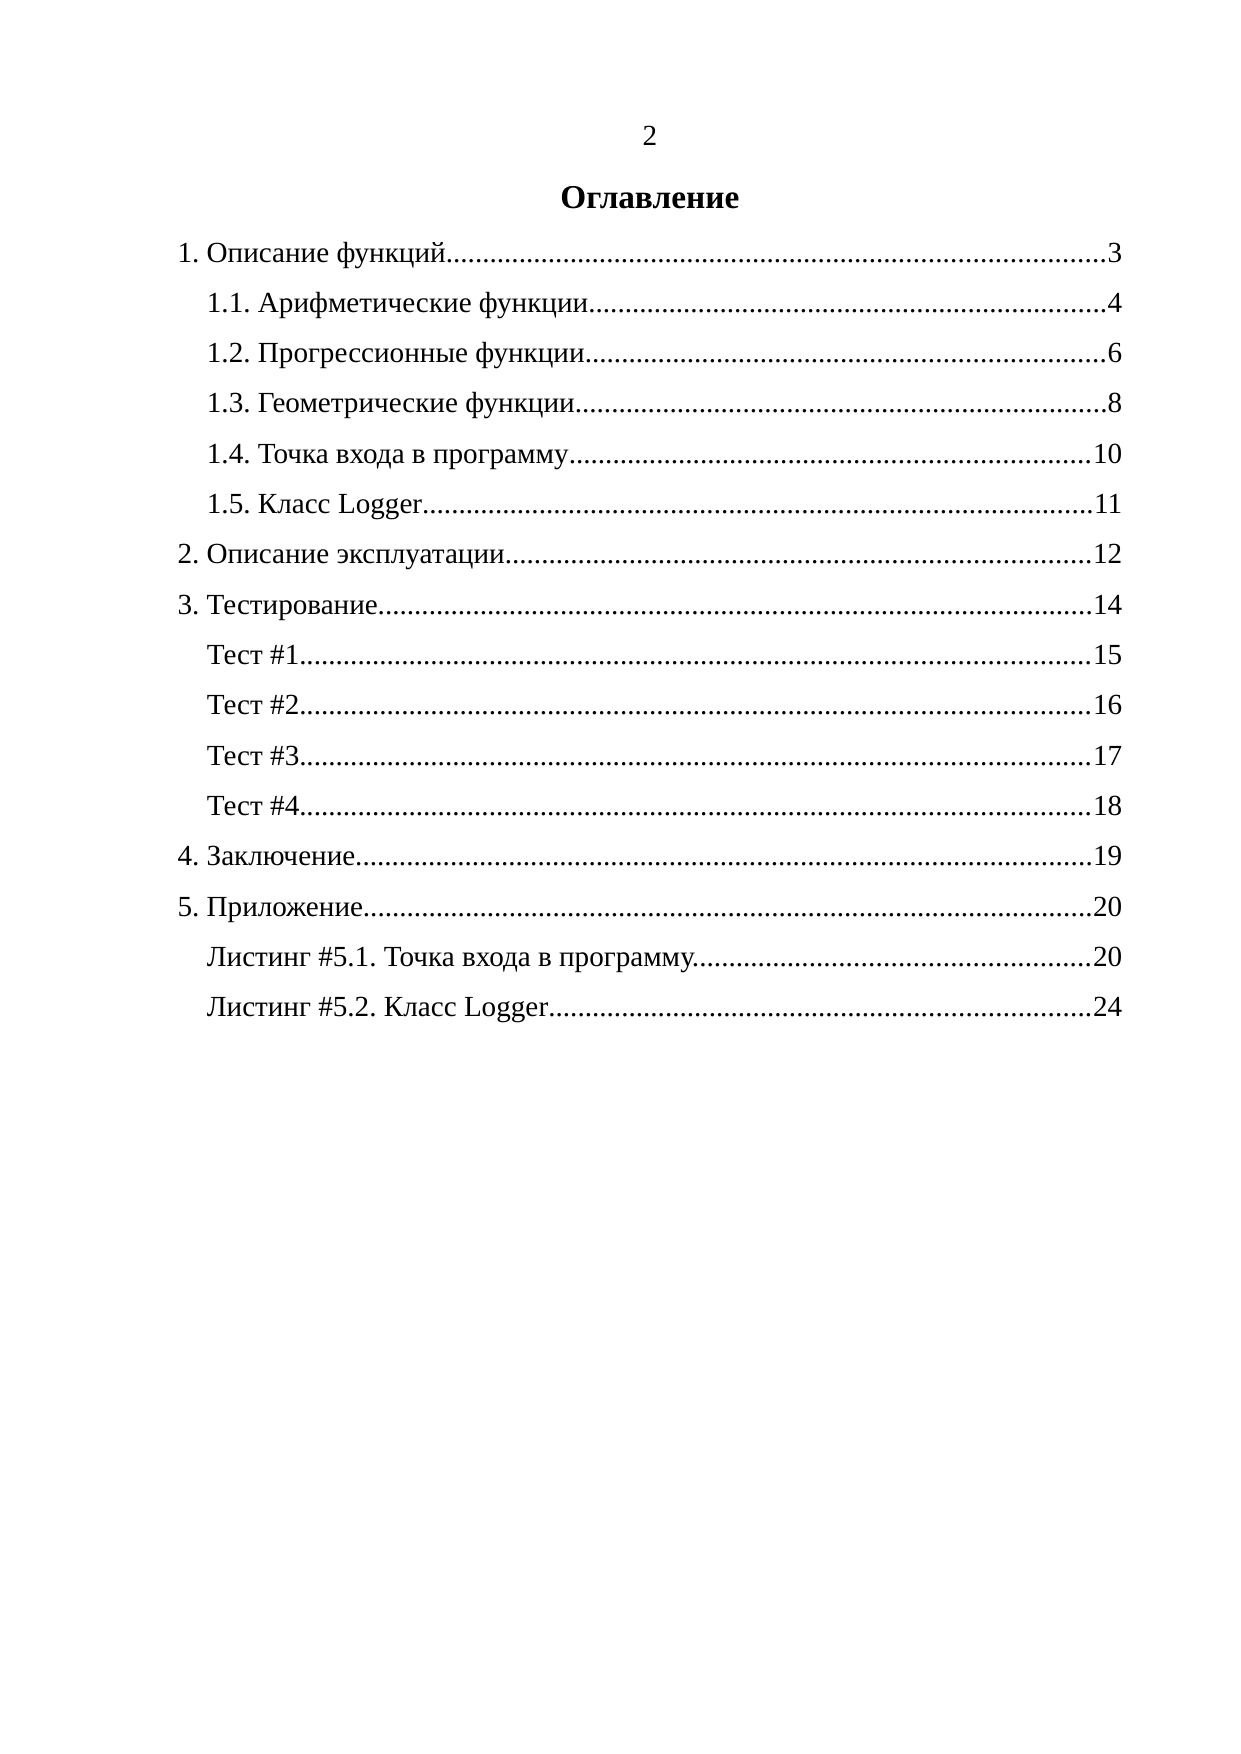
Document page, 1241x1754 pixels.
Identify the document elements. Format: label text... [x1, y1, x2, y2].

text 1.5. Класс Logger 11 [207, 486, 1122, 520]
text 3. Тестирование 14 [177, 587, 1122, 620]
text 4. Заключение 19 [177, 838, 1122, 872]
text 1.1. Арифметические функции 4 [207, 285, 1122, 318]
text 1. Описание функций 3 [177, 235, 1122, 268]
text Листинг #5.2. Класс Logger 24 [207, 989, 1122, 1023]
text 1.3. Геометрические функции 8 [207, 386, 1122, 419]
text Тест #1. 15 [207, 637, 1122, 671]
text 2. Описание эксплуатации 12 [177, 537, 1122, 570]
text Листинг #5.1. Точка входа в программу. 20 [207, 939, 1122, 973]
text Тест #4. 18 [207, 788, 1122, 822]
text 5. Приложение 20 [177, 889, 1122, 922]
text 1.2. Прогрессионные функции 6 [207, 335, 1122, 369]
subtitle Оглавление [177, 177, 1122, 216]
text 1.4. Точка входа в программу 10 [207, 436, 1122, 469]
text Тест #3. 17 [207, 738, 1122, 771]
text Тест #2. 16 [207, 687, 1122, 721]
